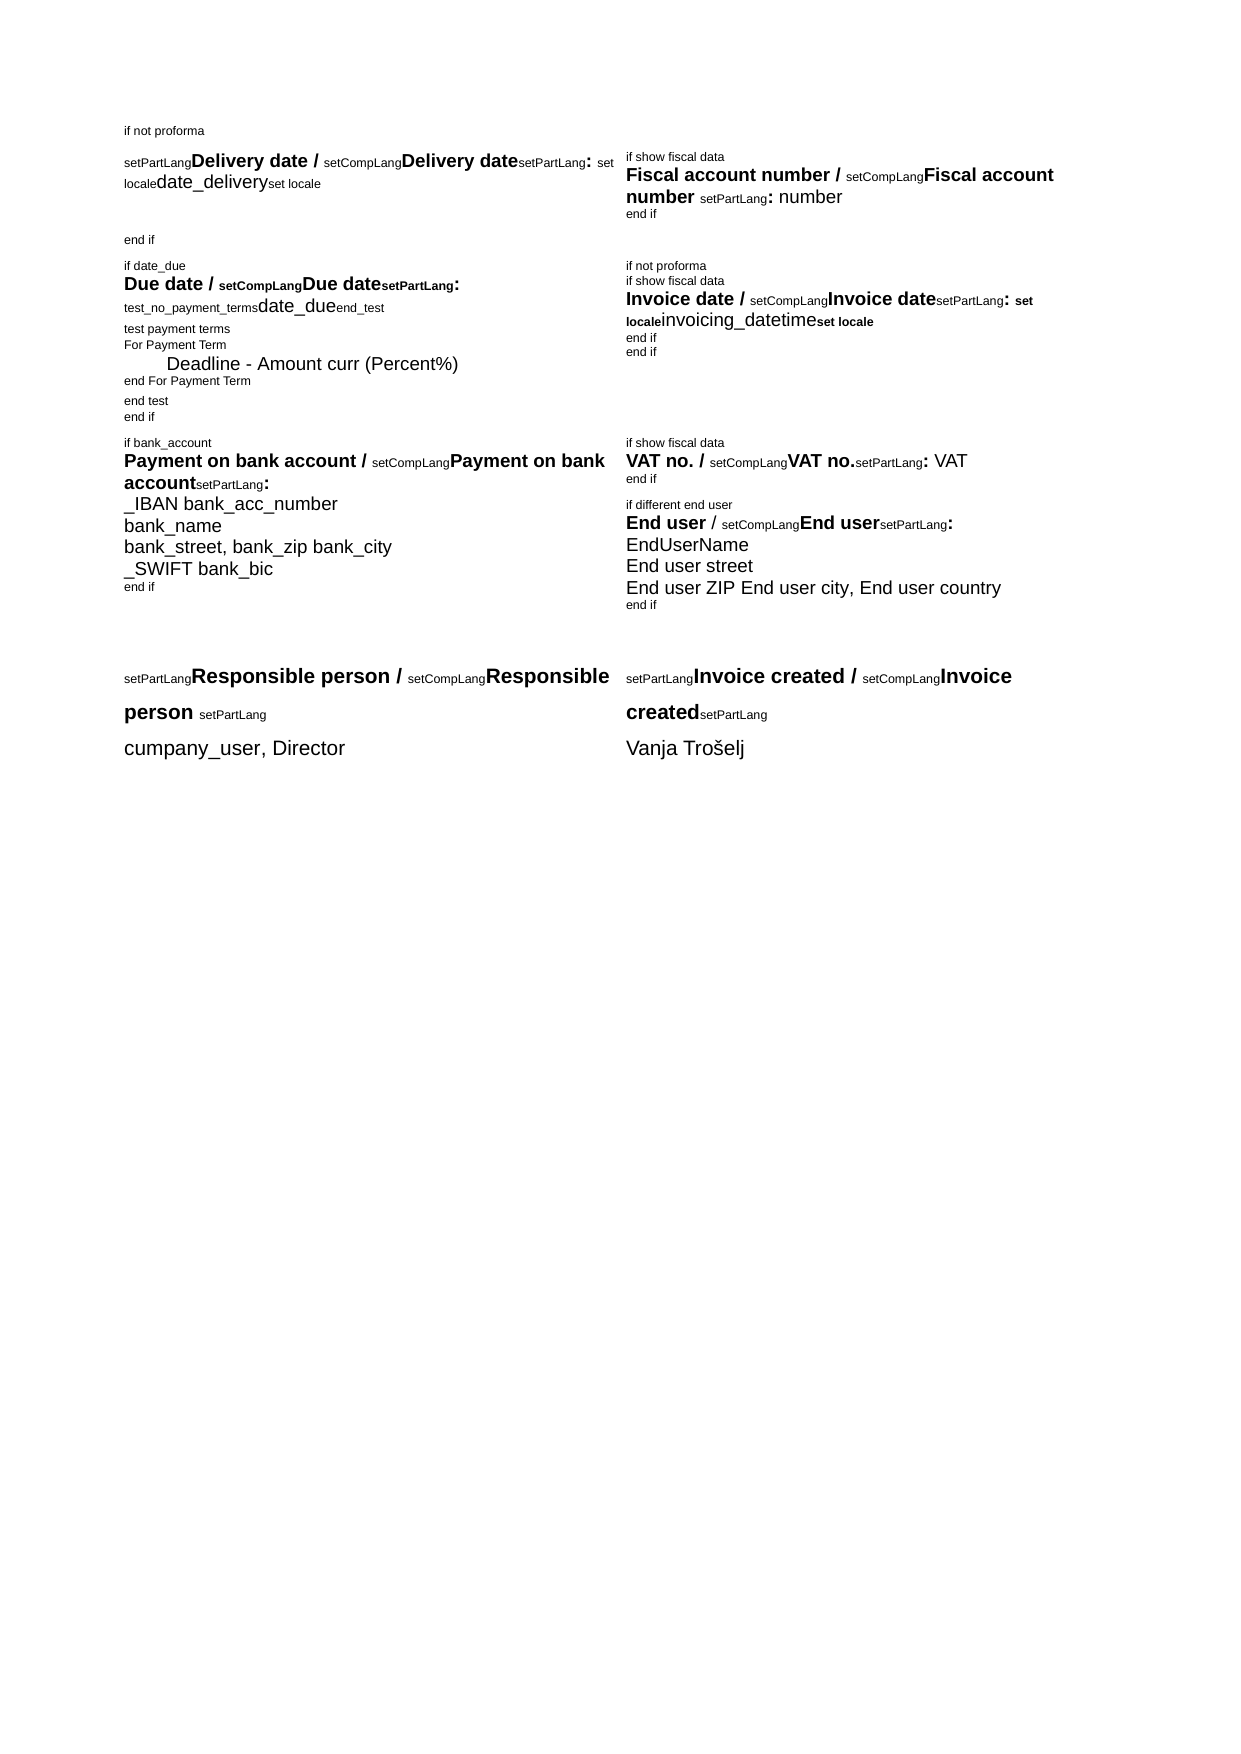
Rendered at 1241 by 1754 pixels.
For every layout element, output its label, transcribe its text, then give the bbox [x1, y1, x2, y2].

table_cell setPartLangDelivery date / setCompLangDelivery datesetPartLang: set localedate_deliveryset locale [118, 144, 620, 227]
table_cell [620, 227, 1122, 253]
table_cell if not proforma if show fiscal data Invoice date / setCompLangInvoice datesetPartLang: set localeinvoicing_datetimeset locale end if end if [620, 253, 1122, 430]
table_cell [118, 621, 1122, 658]
table_cell if bank_account Payment on bank account / setCompLangPayment on bank accountsetPartLang: _IBAN bank_acc_number bank_name bank_street, bank_zip bank_city _SWIFT bank_bic end if [118, 430, 620, 621]
table_cell setPartLangInvoice created / setCompLangInvoice createdsetPartLang Vanja Trošelj [620, 658, 1122, 766]
table_cell setPartLangResponsible person / setCompLangResponsible person setPartLang cumpany_user, Director [118, 658, 620, 766]
table_cell if show fiscal data Fiscal account number / setCompLangFiscal account number setPartLang: number end if [620, 144, 1122, 227]
table_cell if different end user End user / setCompLangEnd usersetPartLang: EndUserName End user street End user ZIP End user city, End user country end if [620, 492, 1122, 621]
table_header [620, 118, 1122, 144]
table_header if not proforma [118, 118, 620, 144]
table_cell if date_due Due date / setCompLangDue datesetPartLang: test_no_payment_termsdate_dueend_test test payment terms For Payment Term Deadline - Amount curr (Percent%) end For Payment Term end test end if [118, 253, 620, 430]
table_cell if show fiscal data VAT no. / setCompLangVAT no.setPartLang: VAT end if [620, 430, 1122, 492]
table_cell end if [118, 227, 620, 253]
